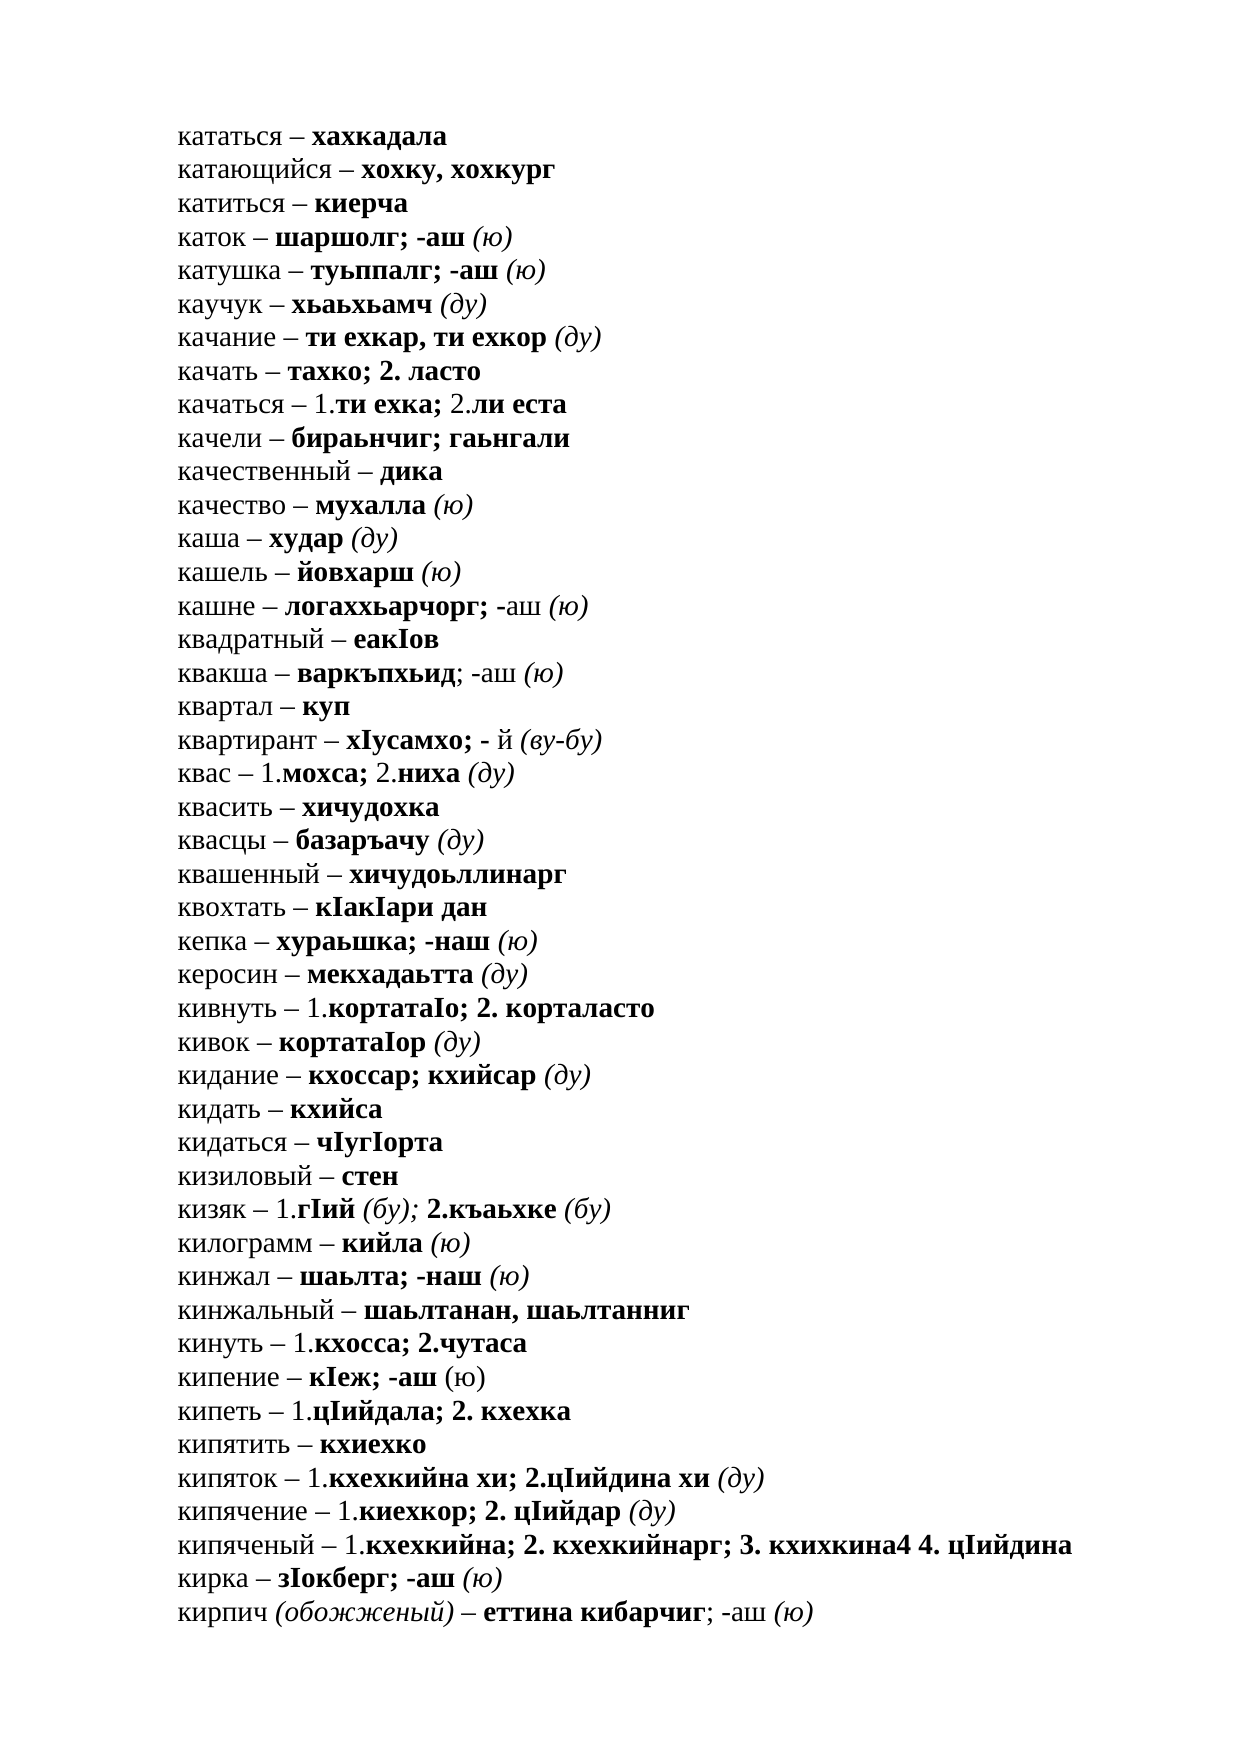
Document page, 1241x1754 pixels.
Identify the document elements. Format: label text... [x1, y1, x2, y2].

text кивнуть – 1.кортатаӀо; 2. корталасто [177, 990, 1152, 1024]
text кипение – кӀеж; -аш (ю) [177, 1359, 1152, 1393]
text кирка – зӀокберг; -аш (ю) [177, 1560, 1152, 1594]
text керосин – мекхадаьтта (ду) [177, 957, 1152, 990]
text катающийся – хохку, хохкург [177, 152, 1152, 185]
text каучук – хьаьхьамч (ду) [177, 286, 1152, 319]
text кидаться – чӀугӀорта [177, 1124, 1152, 1158]
text кизиловый – стен [177, 1158, 1152, 1191]
text кинжальный – шаьлтанан, шаьлтанниг [177, 1292, 1152, 1326]
text кашне – логаххьарчорг; -аш (ю) [177, 588, 1152, 621]
text кинжал – шаьлта; -наш (ю) [177, 1258, 1152, 1292]
text качать – тахко; 2. ласто [177, 353, 1152, 386]
text кипятить – кхиехко [177, 1426, 1152, 1460]
text квохтать – кӀакӀари дан [177, 889, 1152, 923]
text кипяченый – 1.кхехкийна; 2. кхехкийнарг; 3. кхихкина4 4. цӀийдина [177, 1527, 1152, 1560]
text кизяк – 1.гӀий (бу); 2.къаьхке (бу) [177, 1191, 1152, 1225]
text кипеть – 1.цӀийдала; 2. кхехка [177, 1393, 1152, 1426]
text кивок – кортатаӀор (ду) [177, 1024, 1152, 1057]
text килограмм – кийла (ю) [177, 1225, 1152, 1258]
text кашель – йовхарш (ю) [177, 554, 1152, 588]
text квартал – куп [177, 688, 1152, 722]
text кирпич (обожженый) – еттина кибарчиг; -аш (ю) [177, 1594, 1152, 1627]
text качаться – 1.ти ехка; 2.ли еста [177, 386, 1152, 420]
text катушка – туьппалг; -аш (ю) [177, 252, 1152, 286]
text кататься – хахкадала [177, 118, 1152, 152]
text квасить – хичудохка [177, 789, 1152, 822]
text качели – бираьнчиг; гаьнгали [177, 420, 1152, 453]
text качание – ти ехкар, ти ехкор (ду) [177, 319, 1152, 353]
text каток – шаршолг; -аш (ю) [177, 219, 1152, 252]
text квасцы – базаръачу (ду) [177, 822, 1152, 856]
text качественный – дика [177, 453, 1152, 487]
text катиться – киерча [177, 185, 1152, 219]
text кепка – хураьшка; -наш (ю) [177, 923, 1152, 957]
text каша – худар (ду) [177, 521, 1152, 554]
text качество – мухалла (ю) [177, 487, 1152, 521]
text квакша – варкъпхьид; -аш (ю) [177, 655, 1152, 688]
text квас – 1.мохса; 2.ниха (ду) [177, 755, 1152, 789]
text квашенный – хичудоьллинарг [177, 856, 1152, 889]
text кинуть – 1.кхосса; 2.чутаса [177, 1326, 1152, 1359]
text квадратный – еакӀов [177, 621, 1152, 655]
text кипяток – 1.кхехкийна хи; 2.цӀийдина хи (ду) [177, 1460, 1152, 1493]
text кидать – кхийса [177, 1091, 1152, 1124]
text кидание – кхоссар; кхийсар (ду) [177, 1057, 1152, 1091]
text квартирант – хӀусамхо; - й (ву-бу) [177, 722, 1152, 755]
text кипячение – 1.киехкор; 2. цӀийдар (ду) [177, 1493, 1152, 1527]
